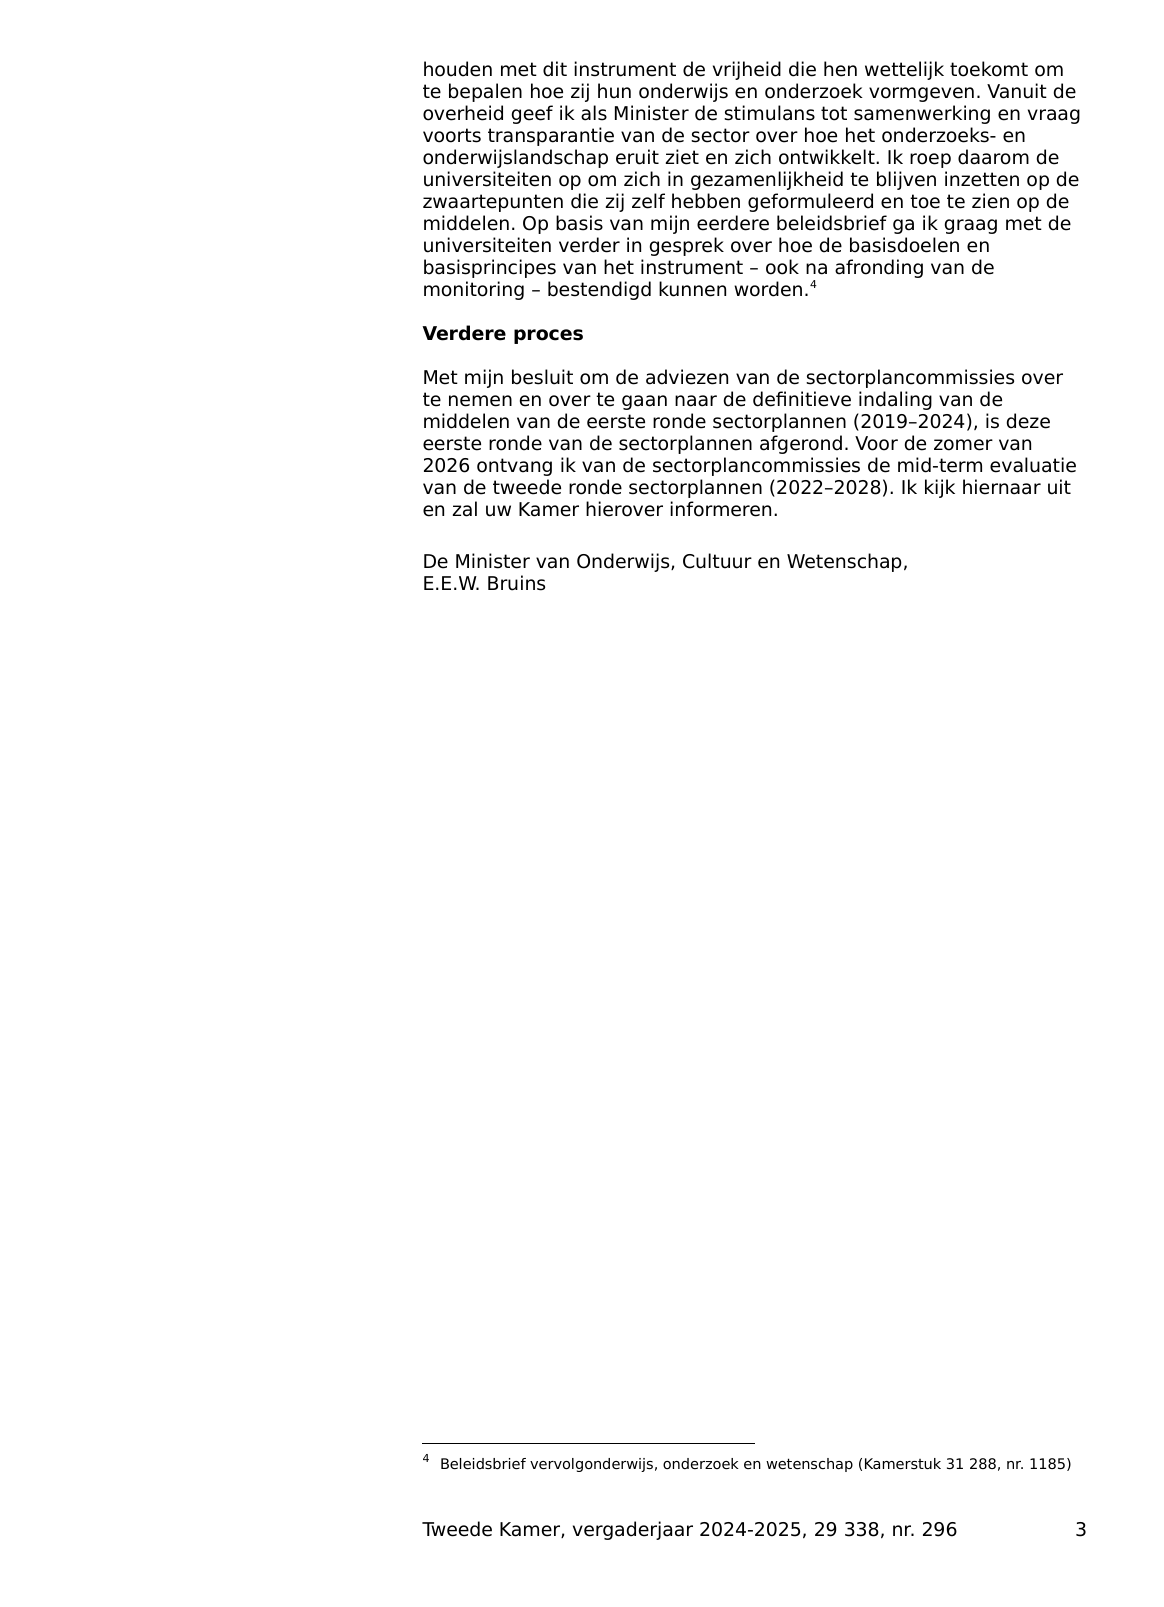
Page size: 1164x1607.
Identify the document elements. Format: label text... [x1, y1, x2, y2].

subtitle Verdere proces [422, 323, 1087, 345]
text Met mijn besluit om de adviezen van de sectorplancommissies over te nemen en over te gaan naar de definitieve indaling van de middelen van de eerste ronde sectorplannen (2019–2024), is deze eerste ronde van de sectorplannen afgerond. Voor de zomer van 2026 ontvang ik van de sectorplancommissies de mid-term evaluatie van de tweede ronde sectorplannen (2022–2028). Ik kijk hiernaar uit en zal uw Kamer hierover informeren. [422, 367, 1087, 521]
text houden met dit instrument de vrijheid die hen wettelijk toekomt om te bepalen hoe zij hun onderwijs en onderzoek vormgeven. Vanuit de overheid geef ik als Minister de stimulans tot samenwerking en vraag voorts transparantie van de sector over hoe het onderzoeks- en onderwijslandschap eruit ziet en zich ontwikkelt. Ik roep daarom de universiteiten op om zich in gezamenlijkheid te blijven inzetten op de zwaartepunten die zij zelf hebben geformuleerd en toe te zien op de middelen. Op basis van mijn eerdere beleidsbrief ga ik graag met de universiteiten verder in gesprek over hoe de basisdoelen en basisprincipes van het instrument – ook na afronding van de monitoring – bestendigd kunnen worden. [422, 59, 1087, 301]
text Beleidsbrief vervolgonderwijs, onderzoek en wetenschap (Kamerstuk 31 288, nr. 1185) [422, 1452, 1087, 1474]
text De Minister van Onderwijs, Cultuur en Wetenschap, E.E.W. Bruins [422, 551, 1087, 595]
